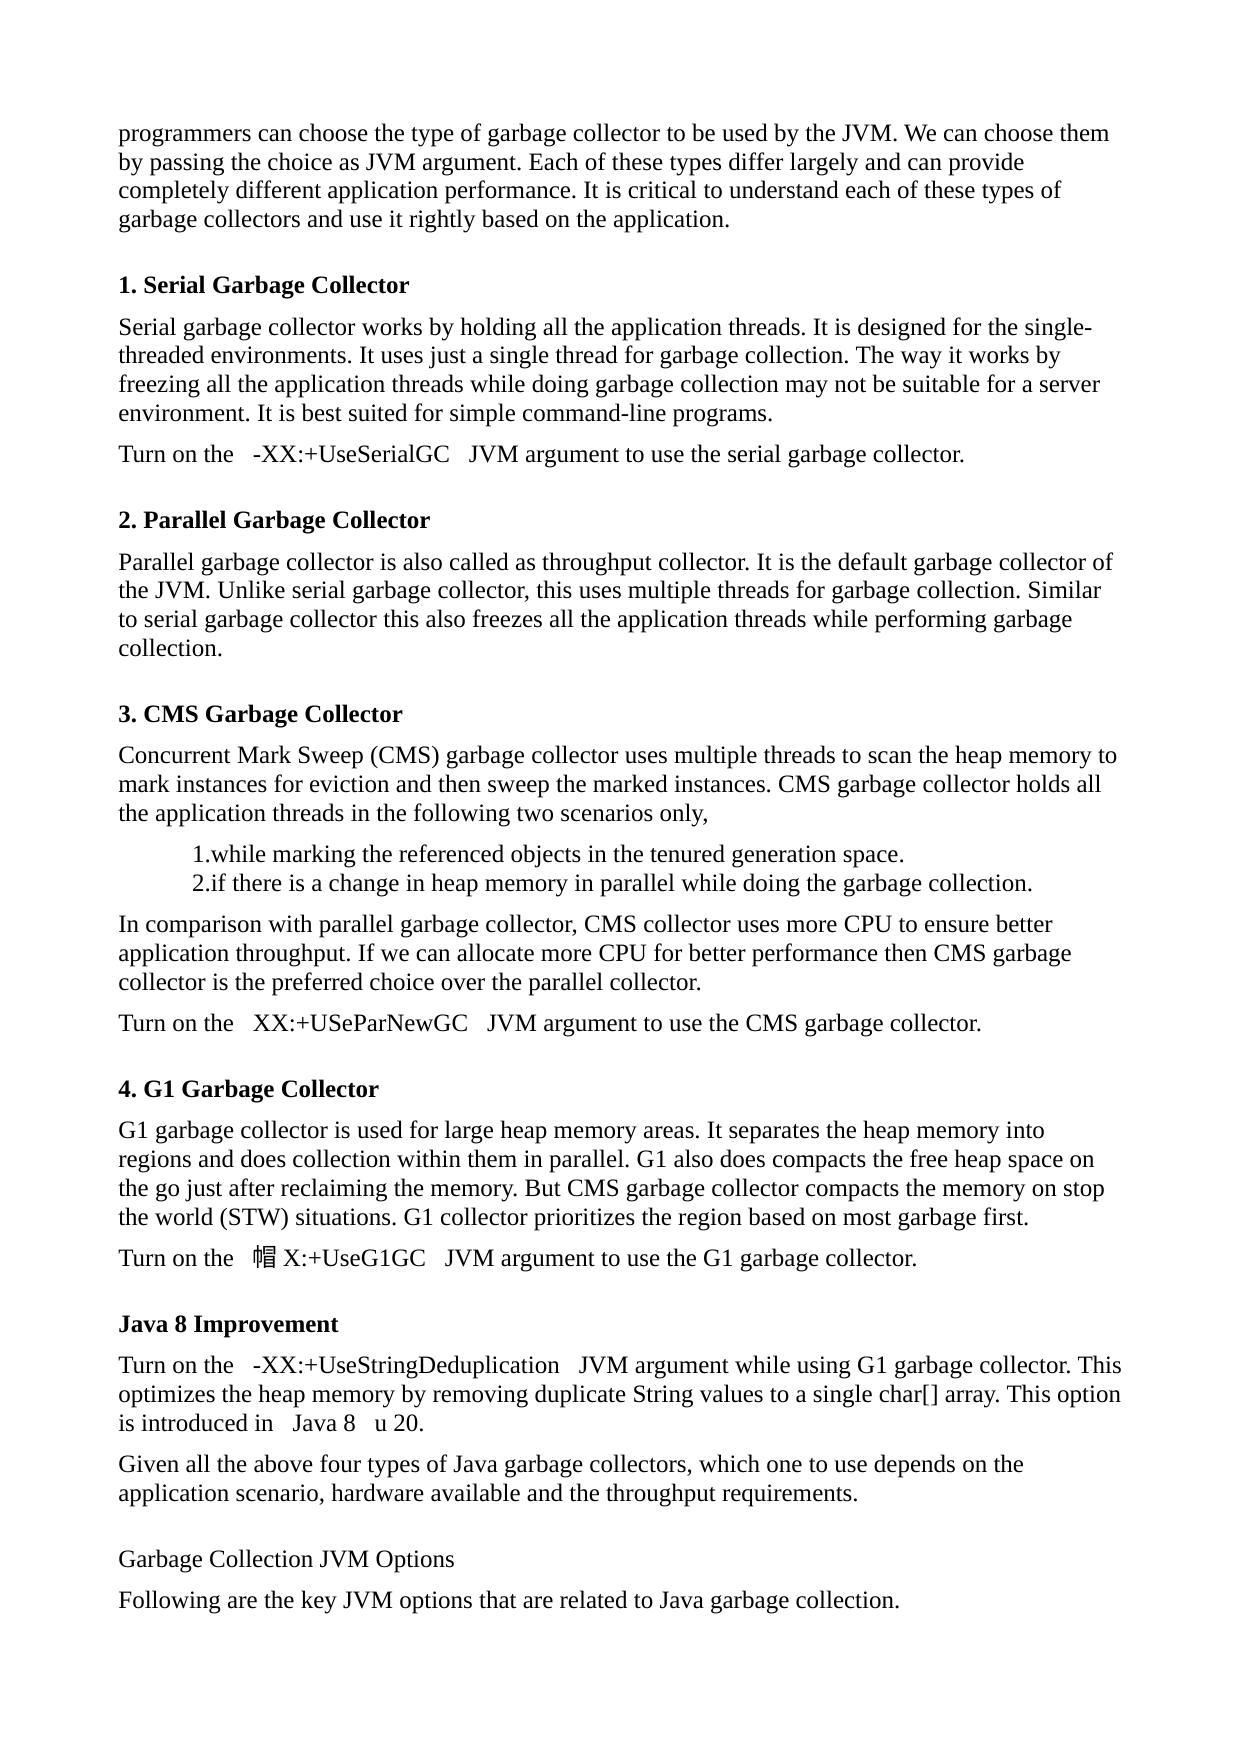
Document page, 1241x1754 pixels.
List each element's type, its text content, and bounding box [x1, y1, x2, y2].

text programmers can choose the type of garbage collector to be used by the JVM. We can choose them by passing the choice as JVM argument. Each of these types differ largely and can provide completely different application performance. It is critical to understand each of these types of garbage collectors and use it rightly based on the application. [118, 118, 1122, 233]
subtitle Java 8 Improvement [118, 1309, 1122, 1338]
text Turn on the 帽X:+UseG1GC JVM argument to use the G1 garbage collector. [118, 1243, 1122, 1272]
text Following are the key JVM options that are related to Java garbage collection. [118, 1586, 1122, 1614]
subtitle 4. G1 Garbage Collector [118, 1074, 1122, 1103]
subtitle 2. Parallel Garbage Collector [118, 506, 1122, 534]
text Turn on the -XX:+UseSerialGC JVM argument to use the serial garbage collector. [118, 439, 1122, 468]
text Parallel garbage collector is also called as throughput collector. It is the default garbage collector of the JVM. Unlike serial garbage collector, this uses multiple threads for garbage collection. Similar to serial garbage collector this also freezes all the application threads while performing garbage collection. [118, 547, 1122, 662]
text Turn on the XX:+USeParNewGC JVM argument to use the CMS garbage collector. [118, 1008, 1122, 1037]
text Turn on the -XX:+UseStringDeduplication JVM argument while using G1 garbage collector. This optimizes the heap memory by removing duplicate String values to a single char[] array. This option is introduced in Java 8 u 20. [118, 1351, 1122, 1437]
subtitle 1. Serial Garbage Collector [118, 271, 1122, 299]
text Serial garbage collector works by holding all the application threads. It is designed for the single-threaded environments. It uses just a single thread for garbage collection. The way it works by freezing all the application threads while doing garbage collection may not be suitable for a server environment. It is best suited for simple command-line programs. [118, 312, 1122, 427]
subtitle Garbage Collection JVM Options [118, 1544, 1122, 1573]
text In comparison with parallel garbage collector, CMS collector uses more CPU to ensure better application throughput. If we can allocate more CPU for better performance then CMS garbage collector is the preferred choice over the parallel collector. [118, 909, 1122, 996]
text Concurrent Mark Sweep (CMS) garbage collector uses multiple threads to scan the heap memory to mark instances for eviction and then sweep the marked instances. CMS garbage collector holds all the application threads in the following two scenarios only, [118, 741, 1122, 827]
text G1 garbage collector is used for large heap memory areas. It separates the heap memory into regions and does collection within them in parallel. G1 also does compacts the free heap space on the go just after reclaiming the memory. But CMS garbage collector compacts the memory on stop the world (STW) situations. G1 collector prioritizes the region based on most garbage first. [118, 1116, 1122, 1231]
subtitle 3. CMS Garbage Collector [118, 699, 1122, 728]
text Given all the above four types of Java garbage collectors, which one to use depends on the application scenario, hardware available and the throughput requirements. [118, 1449, 1122, 1507]
list if there is a change in heap memory in parallel while doing the garbage collection. [118, 868, 1122, 897]
list while marking the referenced objects in the tenured generation space. [118, 839, 1122, 868]
